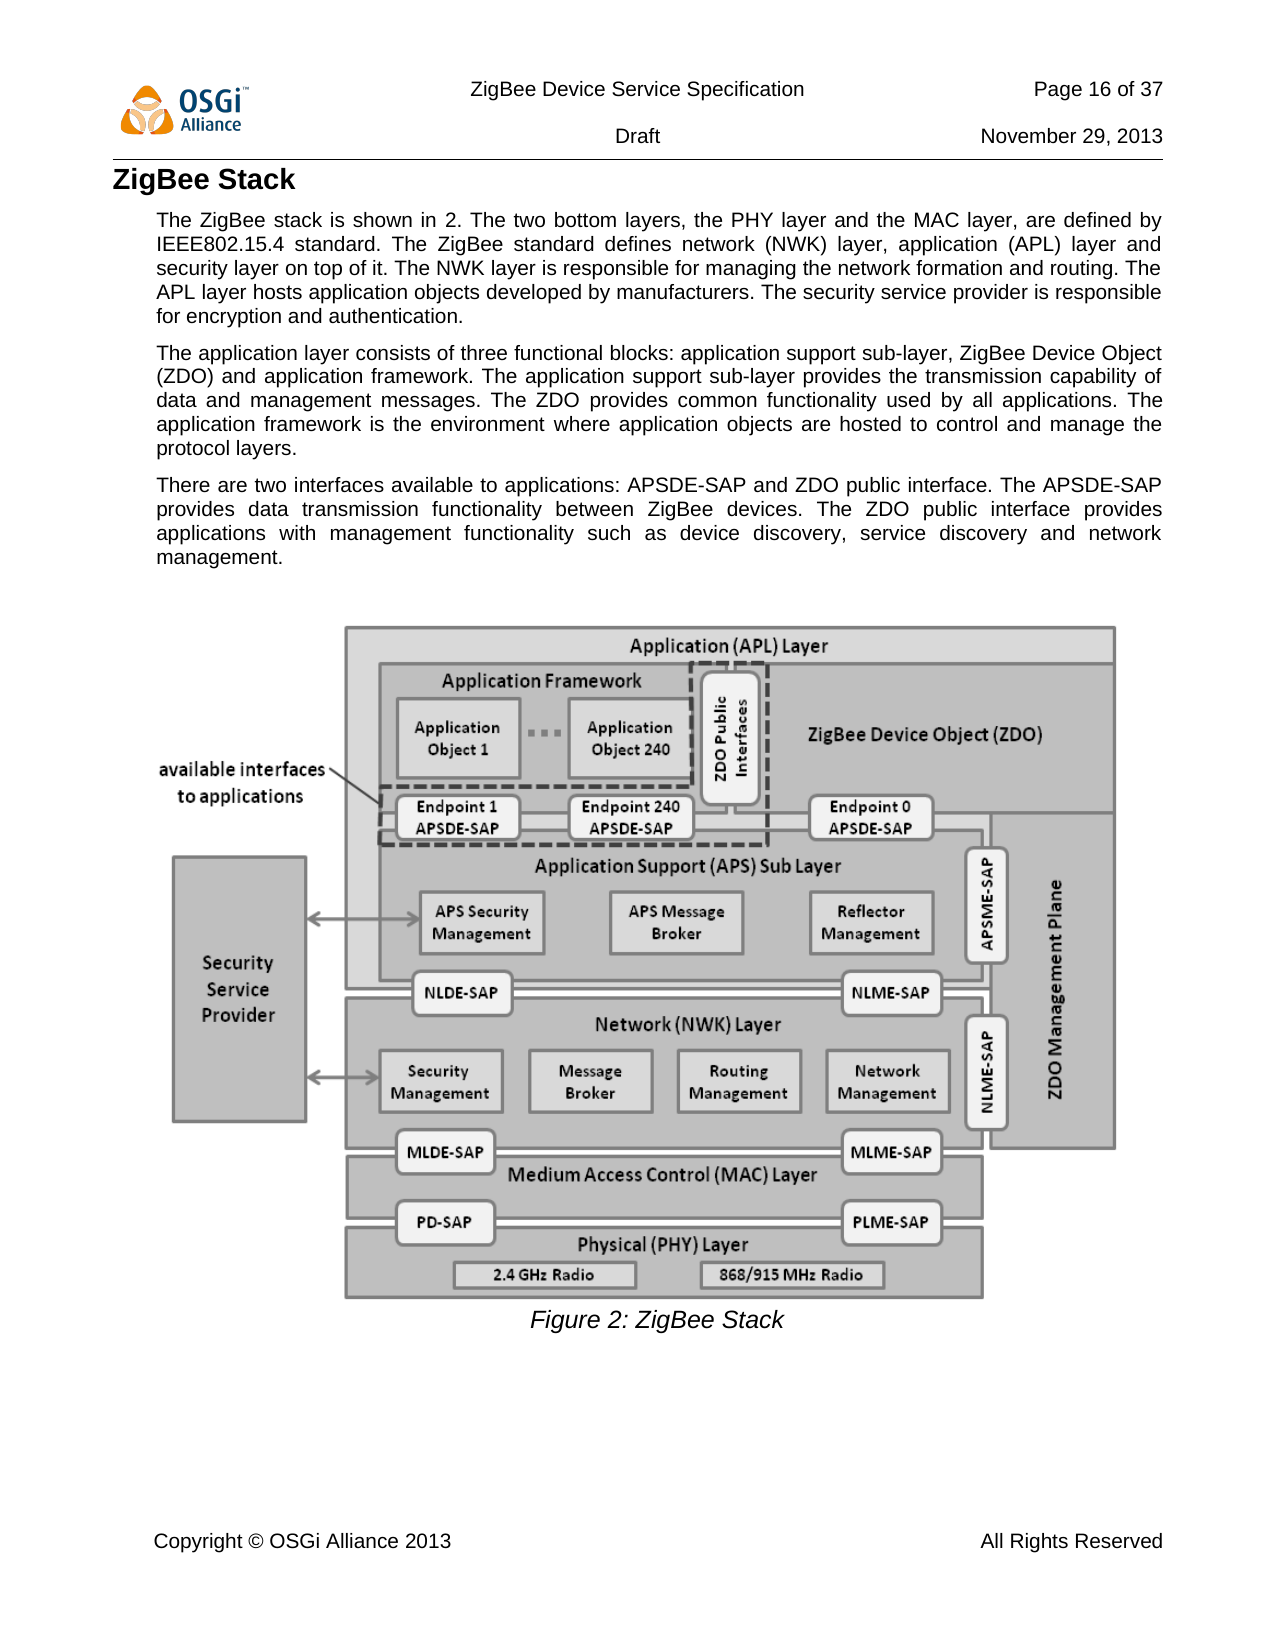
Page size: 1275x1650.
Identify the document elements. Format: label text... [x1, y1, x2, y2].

subtitle ZigBee Stack [112, 160, 1163, 196]
text The application layer consists of three functional blocks: application support sub-layer, ZigBee Device Object (ZDO) and application framework. The application support sub-layer provides the transmission capability of data and management messages. The ZDO provides common functionality used by all applications. The application framework is the environment where application objects are hosted to control and manage the protocol layers. [156, 340, 1163, 460]
picture [113, 78, 257, 142]
text Figure 2: ZigBee Stack [191, 1305, 1125, 1333]
picture [150, 619, 1126, 1305]
text The ZigBee stack is shown in 2. The two bottom layers, the PHY layer and the MAC layer, are defined by IEEE802.15.4 standard. The ZigBee standard defines network (NWK) layer, application (APL) layer and security layer on top of it. The NWK layer is responsible for managing the network formation and routing. The APL layer hosts application objects developed by manufacturers. The security service provider is responsible for encryption and authentication. [156, 208, 1163, 328]
text There are two interfaces available to applications: APSDE-SAP and ZDO public interface. The APSDE-SAP provides data transmission functionality between ZigBee devices. The ZDO public interface provides applications with management functionality such as device discovery, service discovery and network management. [156, 473, 1163, 568]
